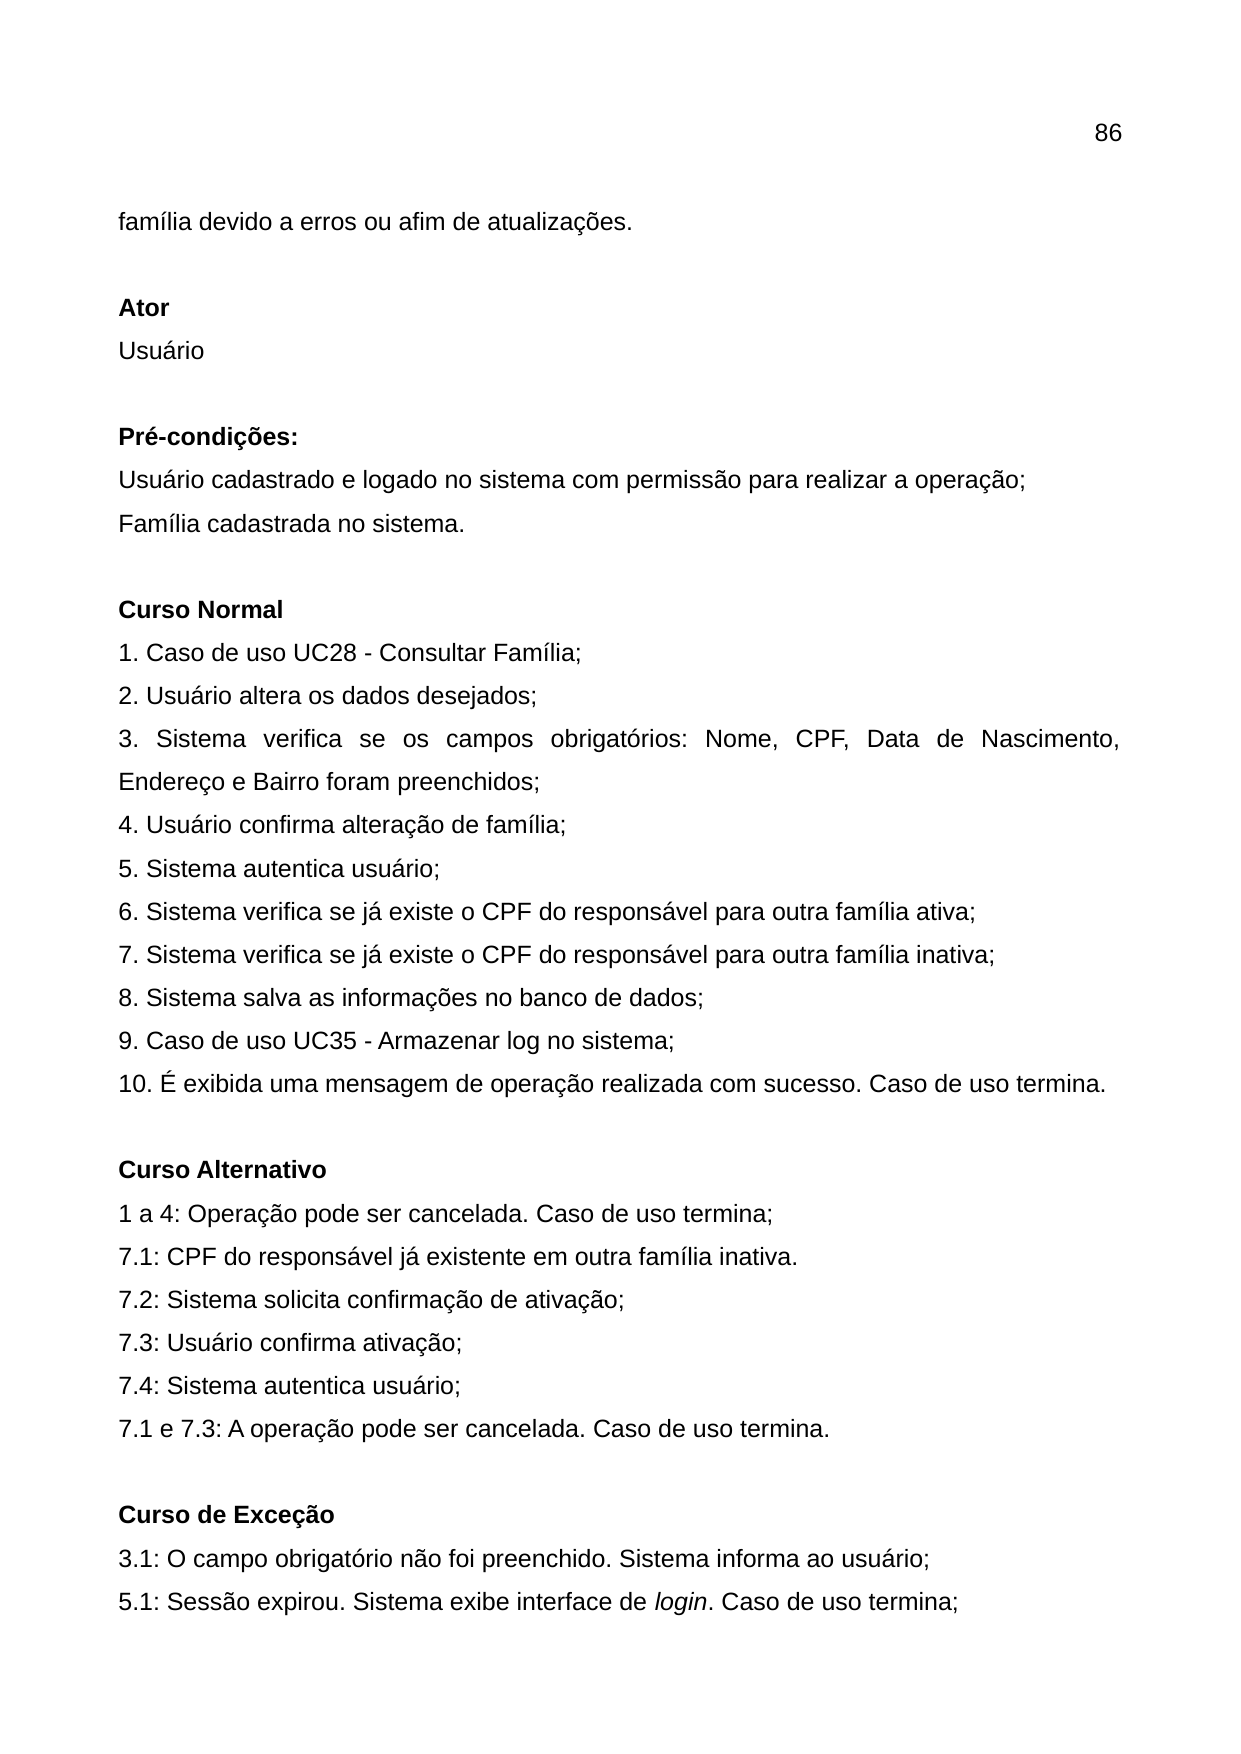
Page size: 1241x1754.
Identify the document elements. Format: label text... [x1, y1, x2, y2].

text 10. É exibida uma mensagem de operação realizada com sucesso. Caso de uso termina. [118, 1069, 1122, 1098]
text Ator [118, 293, 1122, 322]
text Curso de Exceção [118, 1500, 1122, 1529]
text 6. Sistema verifica se já existe o CPF do responsável para outra família ativa; [118, 897, 1122, 925]
text 1 a 4: Operação pode ser cancelada. Caso de uso termina; [118, 1198, 1122, 1227]
text 7.2: Sistema solicita confirmação de ativação; [118, 1285, 1122, 1313]
text Usuário [118, 336, 1122, 365]
text 7.4: Sistema autentica usuário; [118, 1371, 1122, 1400]
text Usuário cadastrado e logado no sistema com permissão para realizar a operação; [118, 465, 1122, 494]
text Curso Alternativo [118, 1155, 1122, 1184]
text Curso Normal [118, 595, 1122, 623]
text Pré-condições: [118, 422, 1122, 451]
text 7.1 e 7.3: A operação pode ser cancelada. Caso de uso termina. [118, 1414, 1122, 1443]
text 2. Usuário altera os dados desejados; [118, 681, 1122, 710]
text 7.3: Usuário confirma ativação; [118, 1328, 1122, 1357]
text 4. Usuário confirma alteração de família; [118, 810, 1122, 839]
text Família cadastrada no sistema. [118, 508, 1122, 537]
text 8. Sistema salva as informações no banco de dados; [118, 983, 1122, 1012]
text 5.1: Sessão expirou. Sistema exibe interface de login. Caso de uso termina; [118, 1587, 1122, 1615]
text 5. Sistema autentica usuário; [118, 853, 1122, 882]
text 1. Caso de uso UC28 - Consultar Família; [118, 638, 1122, 667]
text 9. Caso de uso UC35 - Armazenar log no sistema; [118, 1026, 1122, 1055]
text 3.1: O campo obrigatório não foi preenchido. Sistema informa ao usuário; [118, 1543, 1122, 1572]
text 7. Sistema verifica se já existe o CPF do responsável para outra família inativa; [118, 940, 1122, 968]
text 7.1: CPF do responsável já existente em outra família inativa. [118, 1242, 1122, 1270]
text família devido a erros ou afim de atualizações. [118, 207, 1122, 235]
text 3. Sistema verifica se os campos obrigatórios: Nome, CPF, Data de Nascimento, Endereço e Bairro foram preenchidos; [118, 724, 1122, 796]
